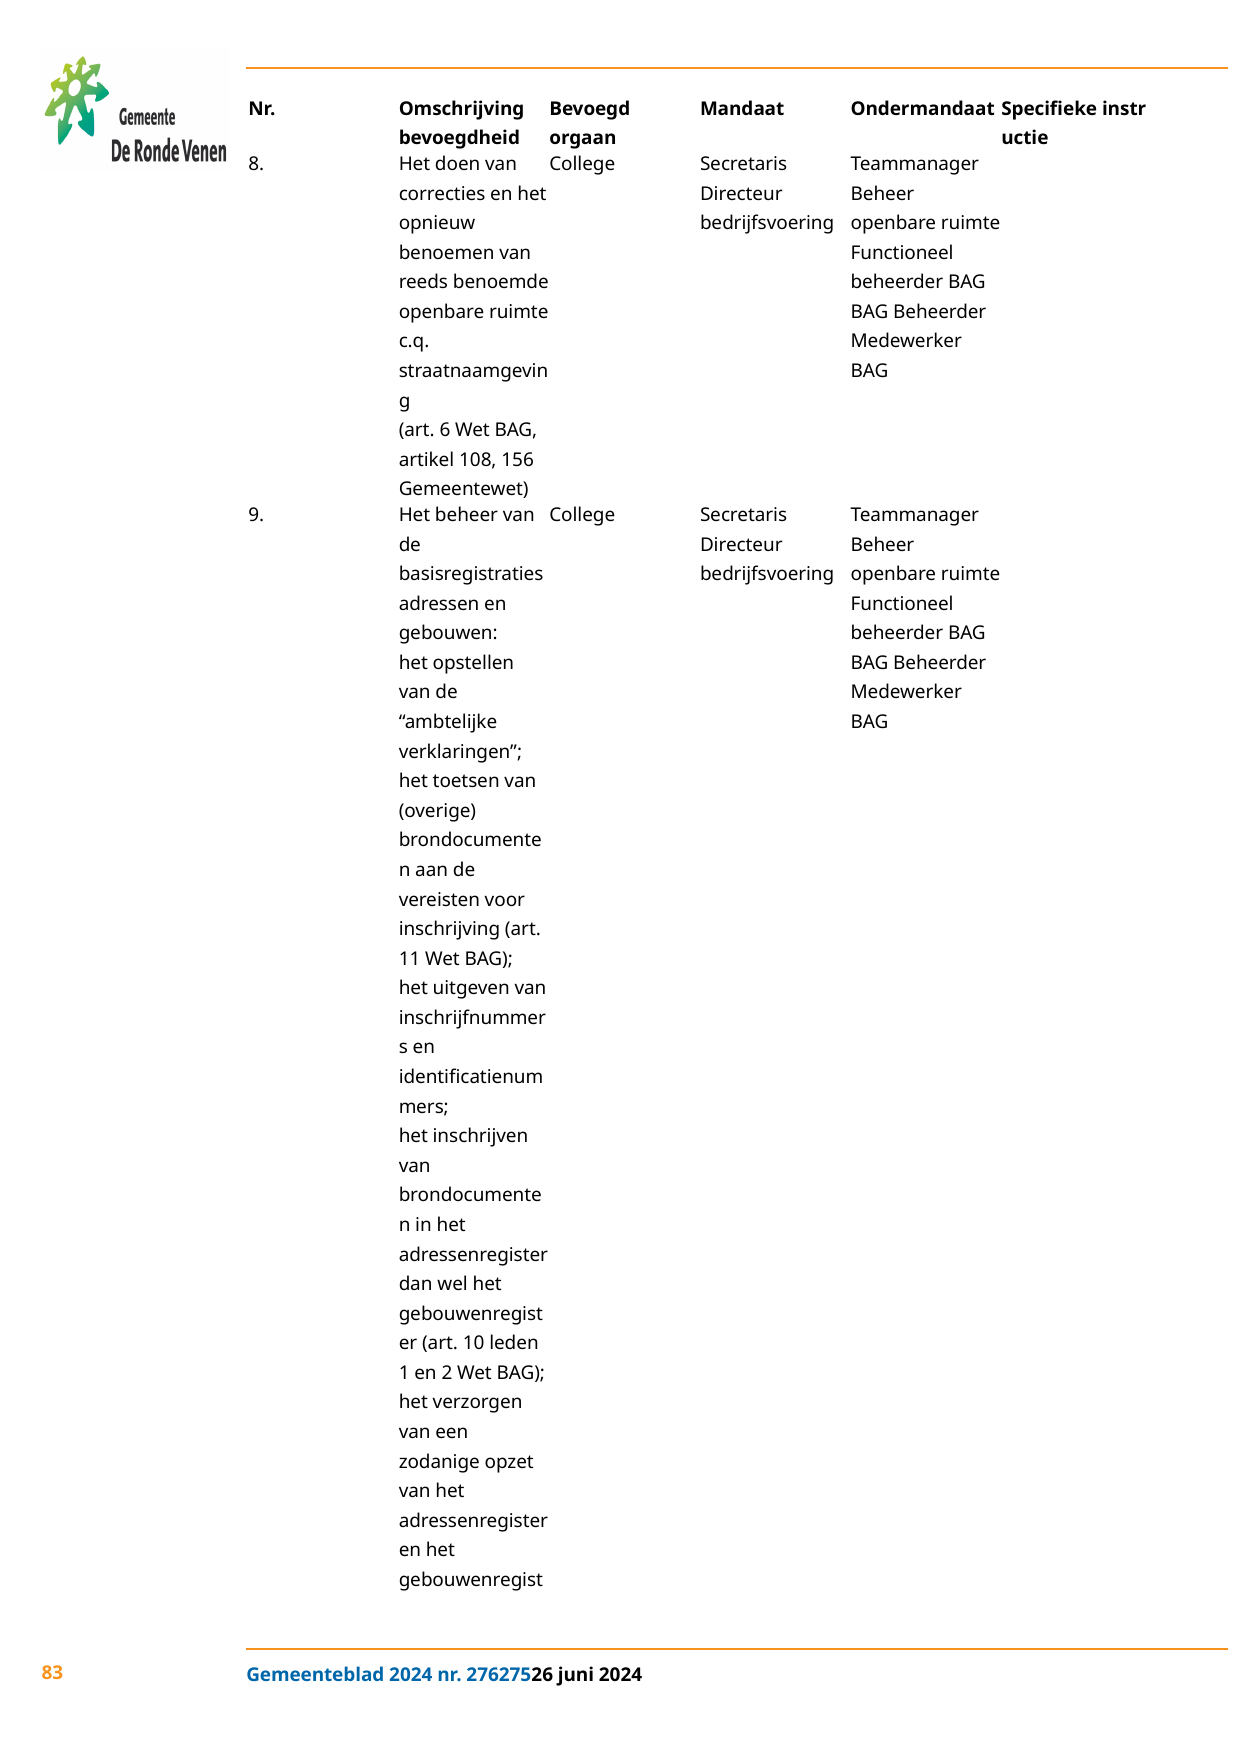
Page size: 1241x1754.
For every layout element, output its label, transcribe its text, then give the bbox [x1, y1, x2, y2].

table_cell 8. [248, 150, 398, 501]
table_cell Teammanager Beheer openbare ruimte Functioneel beheerder BAG BAG Beheerder Medewerker BAG [850, 150, 1001, 501]
picture [41, 47, 231, 172]
table_cell [1001, 150, 1152, 501]
table_cell 9. [248, 501, 398, 1592]
table_header Ondermandaat [850, 95, 1001, 150]
table_cell Secretaris Directeur bedrijfsvoering [700, 150, 850, 501]
table_cell [1001, 501, 1152, 1592]
table_header Bevoegd orgaan [549, 95, 700, 150]
table_cell Secretaris Directeur bedrijfsvoering [700, 501, 850, 1592]
table_cell Het beheer van de basisregistraties adressen en gebouwen: het opstellen van de “ambtelijke verklaringen”; het toetsen van (overige) brondocumenten aan de vereisten voor inschrijving (art. 11 Wet BAG); het uitgeven van inschrijfnummers en identificatienummers; het inschrijven van brondocumenten in het adressenregister dan wel het gebouwenregister (art. 10 leden 1 en 2 Wet BAG); het verzorgen van een zodanige opzet van het adressenregister en het gebouwenregist [399, 501, 549, 1592]
table_cell College [549, 501, 700, 1592]
table_header Mandaat [700, 95, 850, 150]
table_cell Teammanager Beheer openbare ruimte Functioneel beheerder BAG BAG Beheerder Medewerker BAG [850, 501, 1001, 1592]
table_header Omschrijving bevoegdheid [399, 95, 549, 150]
table_cell College [549, 150, 700, 501]
table_header Specifieke instructie [1001, 95, 1152, 150]
table_cell Het doen van correcties en het opnieuw benoemen van reeds benoemde openbare ruimte c.q. straatnaamgeving (art. 6 Wet BAG, artikel 108, 156 Gemeentewet) [399, 150, 549, 501]
table_header Nr. [248, 95, 398, 150]
